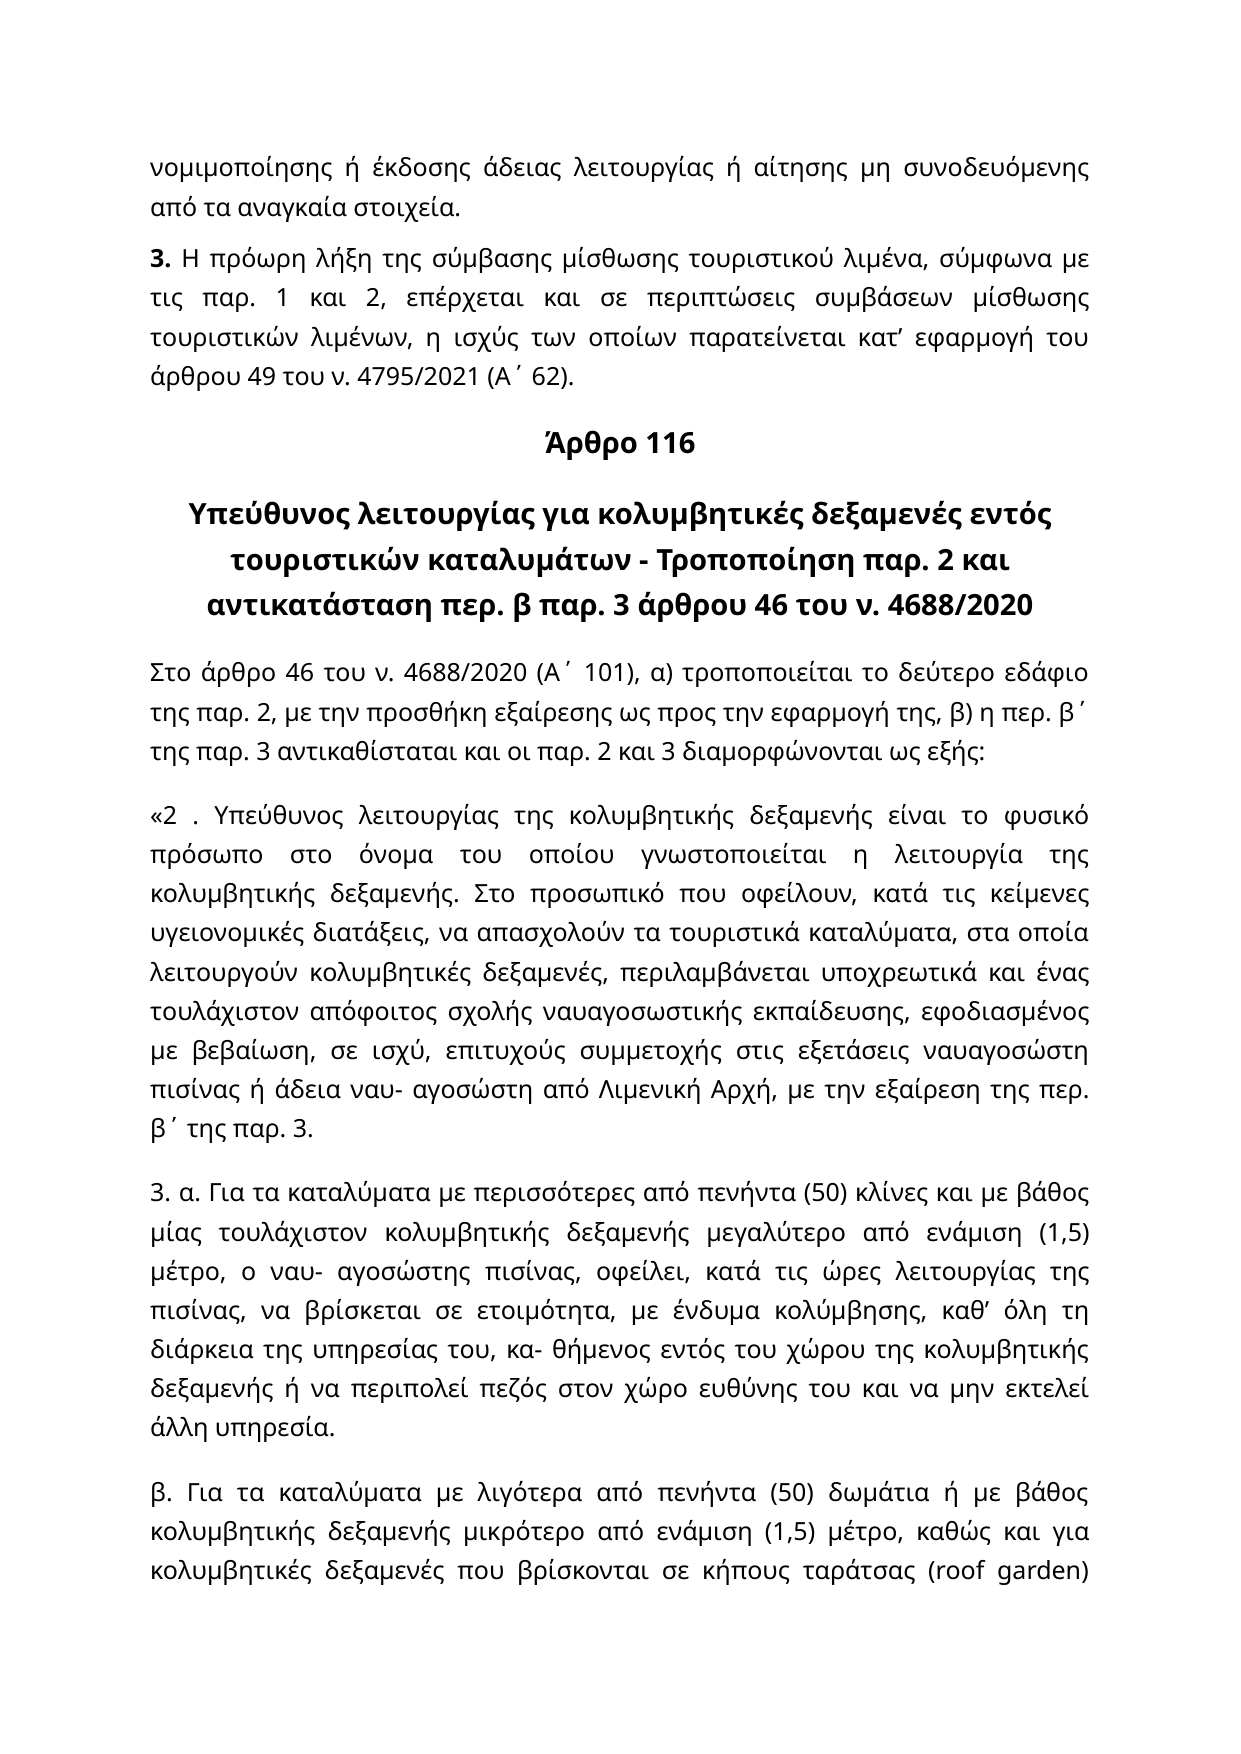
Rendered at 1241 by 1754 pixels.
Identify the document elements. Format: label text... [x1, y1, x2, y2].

text β. Για τα καταλύματα με λιγότερα από πενήντα (50) δωμάτια ή με βάθος κολυμβητικής δεξαμενής μικρότερο από ενάμιση (1,5) μέτρο, καθώς και για κολυμβητικές δεξαμενές που βρίσκονται σε κήπους ταράτσας (roof garden) [150, 1474, 1090, 1587]
text 3. H πρόωρη λήξη της σύμβασης μίσθωσης τουριστικού λιμένα, σύμφωνα με τις παρ. 1 και 2, επέρχεται και σε περιπτώσεις συμβάσεων μίσθωσης τουριστικών λιμένων, η ισχύς των οποίων παρατείνεται κατ’ εφαρμογή του άρθρου 49 του ν. 4795/2021 (Α΄ 62). [150, 241, 1090, 392]
text νομιμοποίησης ή έκδοσης άδειας λειτουργίας ή αίτησης μη συνοδευόμενης από τα αναγκαία στοιχεία. [150, 150, 1090, 223]
text «2 . Υπεύθυνος λειτουργίας της κολυμβητικής δεξαμενής είναι το φυσικό πρόσωπο στο όνομα του οποίου γνωστοποιείται η λειτουργία της κολυμβητικής δεξαμενής. Στο προσωπικό που οφείλουν, κατά τις κείμενες υγειονομικές διατάξεις, να απασχολούν τα τουριστικά καταλύματα, στα οποία λειτουργούν κολυμβητικές δεξαμενές, περιλαμβάνεται υποχρεωτικά και ένας τουλάχιστον απόφοιτος σχολής ναυαγοσωστικής εκπαίδευσης, εφοδιασμένος με βεβαίωση, σε ισχύ, επιτυχούς συμμετοχής στις εξετάσεις ναυαγοσώστη πισίνας ή άδεια ναυ- αγοσώστη από Λιμενική Αρχή, με την εξαίρεση της περ. β΄ της παρ. 3. [150, 797, 1090, 1145]
subtitle Υπεύθυνος λειτουργίας για κολυμβητικές δεξαμενές εντός τουριστικών καταλυμάτων - Τροποποίηση παρ. 2 και αντικατάσταση περ. β παρ. 3 άρθρου 46 του ν. 4688/2020 [150, 493, 1090, 624]
text Στο άρθρο 46 του ν. 4688/2020 (Α΄ 101), α) τροποποιείται το δεύτερο εδάφιο της παρ. 2, με την προσθήκη εξαίρεσης ως προς την εφαρμογή της, β) η περ. β΄ της παρ. 3 αντικαθίσταται και οι παρ. 2 και 3 διαμορφώνονται ως εξής: [150, 655, 1090, 767]
text 3. α. Για τα καταλύματα με περισσότερες από πενήντα (50) κλίνες και με βάθος μίας τουλάχιστον κολυμβητικής δεξαμενής μεγαλύτερο από ενάμιση (1,5) μέτρο, ο ναυ- αγοσώστης πισίνας, οφείλει, κατά τις ώρες λειτουργίας της πισίνας, να βρίσκεται σε ετοιμότητα, με ένδυμα κολύμβησης, καθ’ όλη τη διάρκεια της υπηρεσίας του, κα- θήμενος εντός του χώρου της κολυμβητικής δεξαμενής ή να περιπολεί πεζός στον χώρο ευθύνης του και να μην εκτελεί άλλη υπηρεσία. [150, 1175, 1090, 1444]
subtitle Άρθρο 116 [150, 422, 1090, 462]
